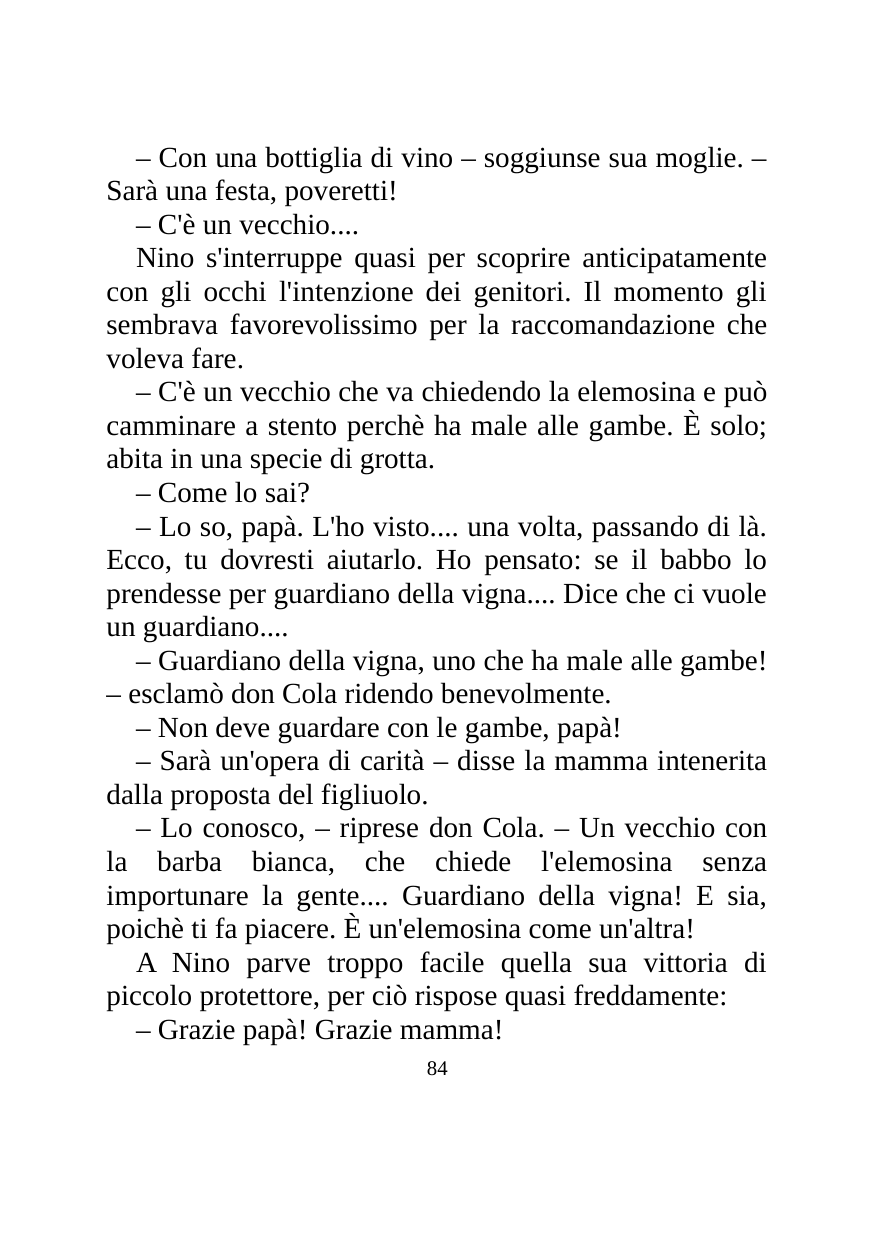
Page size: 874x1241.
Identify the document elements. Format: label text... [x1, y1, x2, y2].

text A Nino parve troppo facile quella sua vittoria di piccolo protettore, per ciò rispose quasi freddamente: [106, 945, 768, 1012]
text – Lo so, papà. L'ho visto.... una volta, passando di là. Ecco, tu dovresti aiutarlo. Ho pensato: se il babbo lo prendesse per guardiano della vigna.... Dice che ci vuole un guardiano.... [106, 509, 768, 643]
text – Sarà un'opera di carità – disse la mamma intenerita dalla proposta del figliuolo. [106, 743, 768, 811]
text Nino s'interruppe quasi per scoprire anticipatamente con gli occhi l'intenzione dei genitori. Il momento gli sembrava favorevolissimo per la raccomandazione che voleva fare. [106, 240, 768, 374]
text – Con una bottiglia di vino – soggiunse sua moglie. – Sarà una festa, poveretti! [106, 140, 768, 207]
text – Guardiano della vigna, uno che ha male alle gambe! – esclamò don Cola ridendo benevolmente. [106, 643, 768, 710]
text – Lo conosco, – riprese don Cola. – Un vecchio con la barba bianca, che chiede l'elemosina senza importunare la gente.... Guardiano della vigna! E sia, poichè ti fa piacere. È un'elemosina come un'altra! [106, 811, 768, 945]
text – C'è un vecchio.... [106, 207, 768, 240]
text – C'è un vecchio che va chiedendo la elemosina e può camminare a stento perchè ha male alle gambe. È solo; abita in una specie di grotta. [106, 374, 768, 475]
text – Non deve guardare con le gambe, papà! [106, 710, 768, 743]
text – Grazie papà! Grazie mamma! [106, 1012, 768, 1045]
text – Come lo sai? [106, 475, 768, 509]
